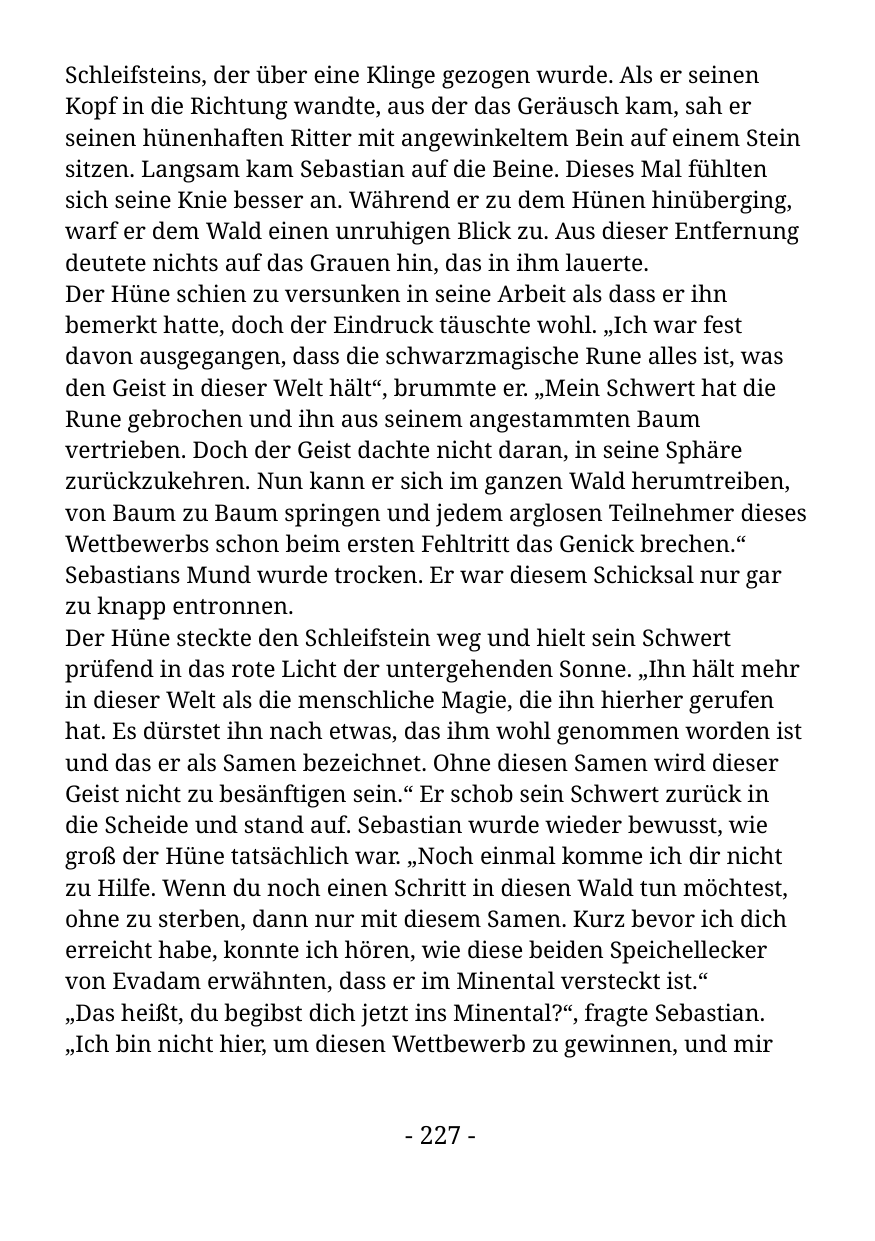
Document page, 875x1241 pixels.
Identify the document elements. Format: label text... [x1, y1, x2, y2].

text Schleifsteins, der über eine Klinge gezogen wurde. Als er seinen Kopf in die Richtung wandte, aus der das Geräusch kam, sah er seinen hünenhaften Ritter mit angewinkeltem Bein auf einem Stein sitzen. Langsam kam Sebastian auf die Beine. Dieses Mal fühlten sich seine Knie besser an. Während er zu dem Hünen hinüberging, warf er dem Wald einen unruhigen Blick zu. Aus dieser Entfernung deutete nichts auf das Grauen hin, das in ihm lauerte. Der Hüne schien zu versunken in seine Arbeit als dass er ihn bemerkt hatte, doch der Eindruck täuschte wohl. „Ich war fest davon ausgegangen, dass die schwarzmagische Rune alles ist, was den Geist in dieser Welt hält“, brummte er. „Mein Schwert hat die Rune gebrochen und ihn aus seinem angestammten Baum vertrieben. Doch der Geist dachte nicht daran, in seine Sphäre zurückzukehren. Nun kann er sich im ganzen Wald herumtreiben, von Baum zu Baum springen und jedem arglosen Teilnehmer dieses Wettbewerbs schon beim ersten Fehltritt das Genick brechen.“ Sebastians Mund wurde trocken. Er war diesem Schicksal nur gar zu knapp entronnen. Der Hüne steckte den Schleifstein weg und hielt sein Schwert prüfend in das rote Licht der untergehenden Sonne. „Ihn hält mehr in dieser Welt als die menschliche Magie, die ihn hierher gerufen hat. Es dürstet ihn nach etwas, das ihm wohl genommen worden ist und das er als Samen bezeichnet. Ohne diesen Samen wird dieser Geist nicht zu besänftigen sein.“ Er schob sein Schwert zurück in die Scheide und stand auf. Sebastian wurde wieder bewusst, wie groß der Hüne tatsächlich war. „Noch einmal komme ich dir nicht zu Hilfe. Wenn du noch einen Schritt in diesen Wald tun möchtest, ohne zu sterben, dann nur mit diesem Samen. Kurz bevor ich dich erreicht habe, konnte ich hören, wie diese beiden Speichellecker von Evadam erwähnten, dass er im Minental versteckt ist.“ „Das heißt, du begibst dich jetzt ins Minental?“, fragte Sebastian. „Ich bin nicht hier, um diesen Wettbewerb zu gewinnen, und mir [65, 59, 809, 1059]
